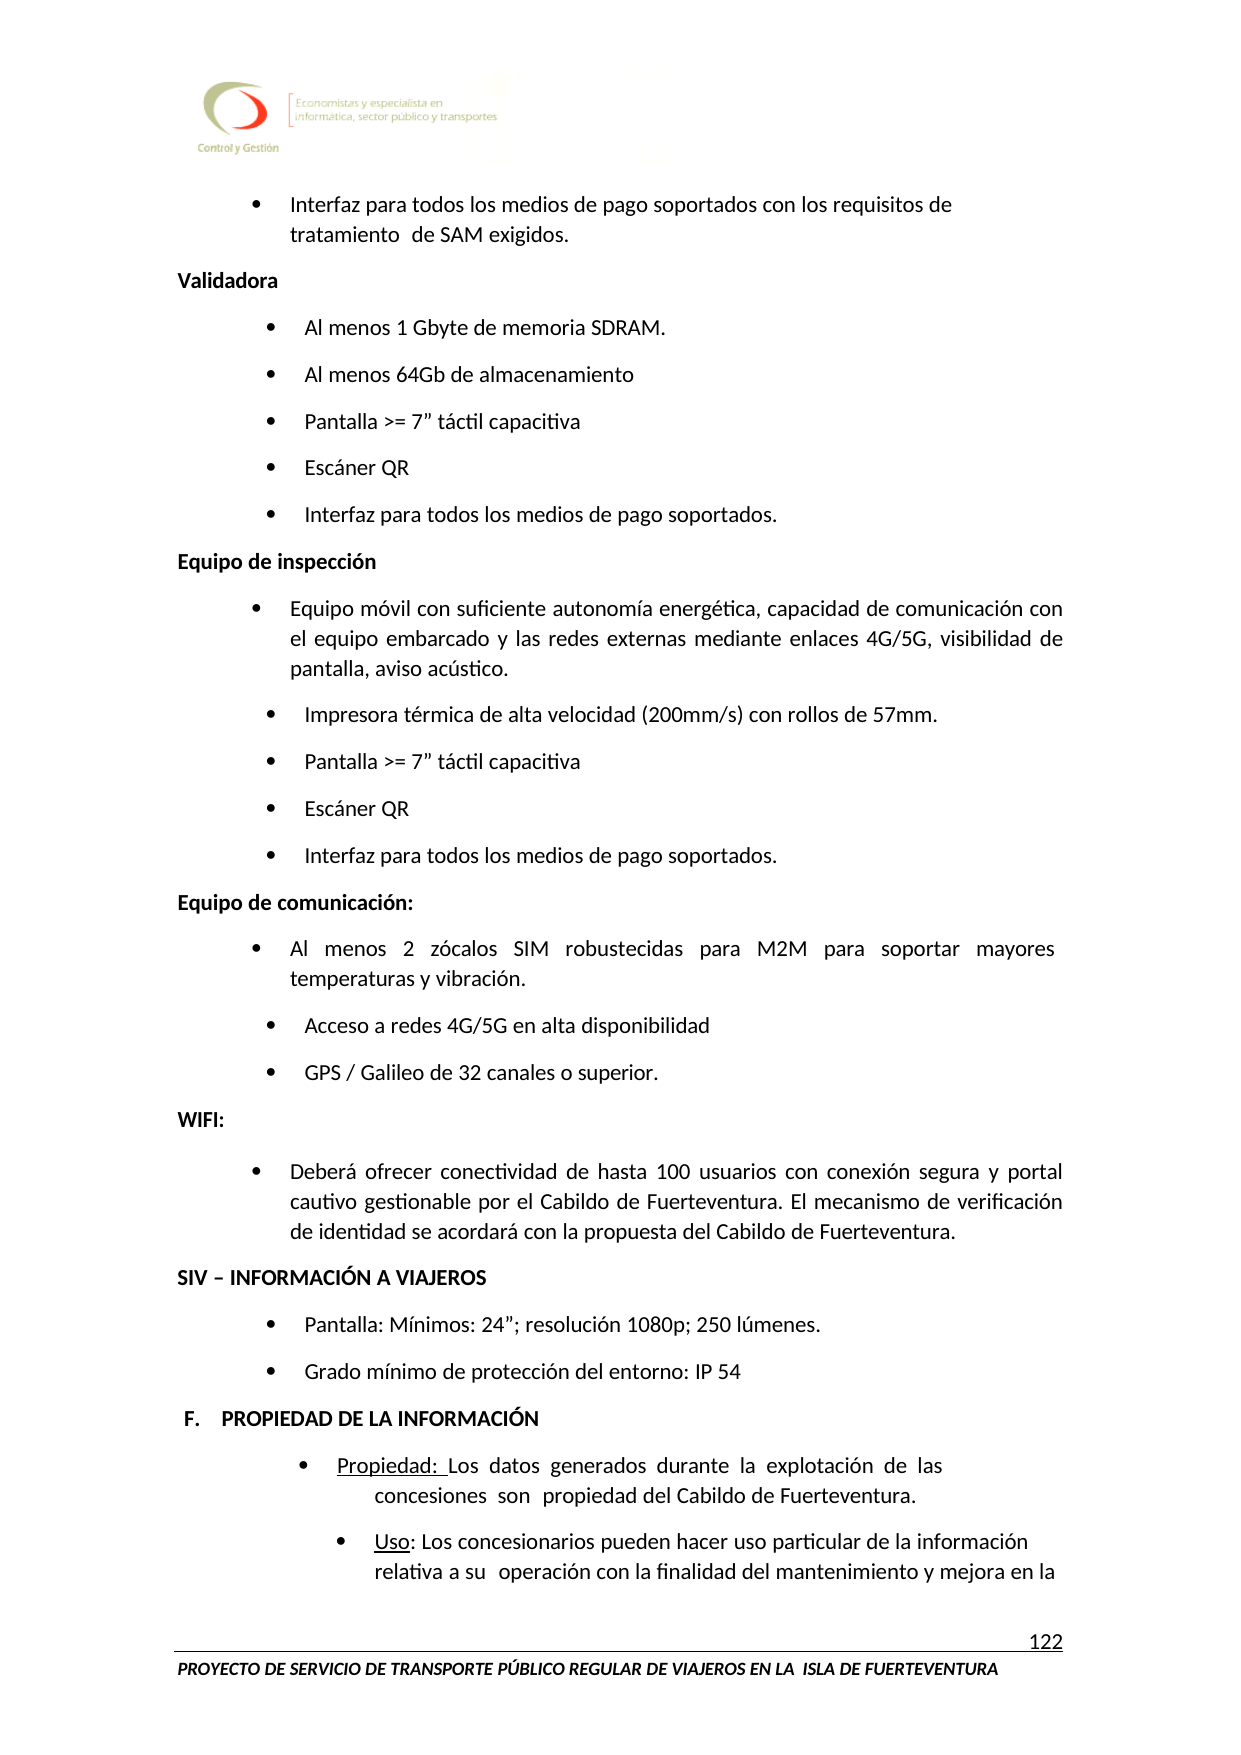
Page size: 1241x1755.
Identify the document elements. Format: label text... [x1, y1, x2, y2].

list Impresora térmica de alta velocidad (200mm/s) con rollos de 57mm. [267, 700, 1074, 728]
subtitle Equipo de comunicación: [177, 888, 1074, 916]
subtitle Validadora [177, 266, 1074, 294]
subtitle SIV – INFORMACIÓN A VIAJEROS [177, 1263, 1074, 1292]
list Escáner QR [267, 794, 1074, 822]
list Al menos 2 zócalos SIM robustecidas para M2M para soportar mayores temperaturas y vibración. [252, 934, 1063, 992]
list Al menos 1 Gbyte de memoria SDRAM. [267, 313, 1074, 341]
list Escáner QR [267, 453, 1074, 482]
list Interfaz para todos los medios de pago soportados. [267, 500, 1074, 528]
list Pantalla >= 7” táctil capacitiva [267, 407, 1074, 435]
list Acceso a redes 4G/5G en alta disponibilidad [267, 1011, 1074, 1039]
list Al menos 64Gb de almacenamiento [267, 360, 1074, 388]
list GPS / Galileo de 32 canales o superior. [267, 1058, 1074, 1086]
subtitle WIFI: [177, 1105, 227, 1133]
list Grado mínimo de protección del entorno: IP 54 [267, 1357, 1074, 1385]
list Pantalla: Mínimos: 24”; resolución 1080p; 250 lúmenes. [267, 1310, 1074, 1338]
list Equipo móvil con suficiente autonomía energética, capacidad de comunicación con el equipo embarcado y las redes externas mediante enlaces 4G/5G, visibilidad de pantalla, aviso acústico. [252, 594, 1063, 682]
subtitle Equipo de inspección [177, 547, 1074, 575]
list Pantalla >= 7” táctil capacitiva [267, 747, 1074, 775]
list Interfaz para todos los medios de pago soportados con los requisitos de tratamiento de SAM exigidos. [252, 190, 1063, 248]
list Uso: Los concesionarios pueden hacer uso particular de la información relativa a su operación con la finalidad del mantenimiento y mejora en la [337, 1527, 1063, 1585]
list PROPIEDAD DE LA INFORMACIÓN [184, 1404, 1074, 1432]
list Propiedad: Los datos generados durante la explotación de las concesiones son propiedad del Cabildo de Fuerteventura. [299, 1451, 1063, 1509]
list Interfaz para todos los medios de pago soportados. [267, 841, 1074, 869]
list Deberá ofrecer conectividad de hasta 100 usuarios con conexión segura y portal cautivo gestionable por el Cabildo de Fuerteventura. El mecanismo de verificación de identidad se acordará con la propuesta del Cabildo de Fuerteventura. [252, 1157, 1064, 1245]
